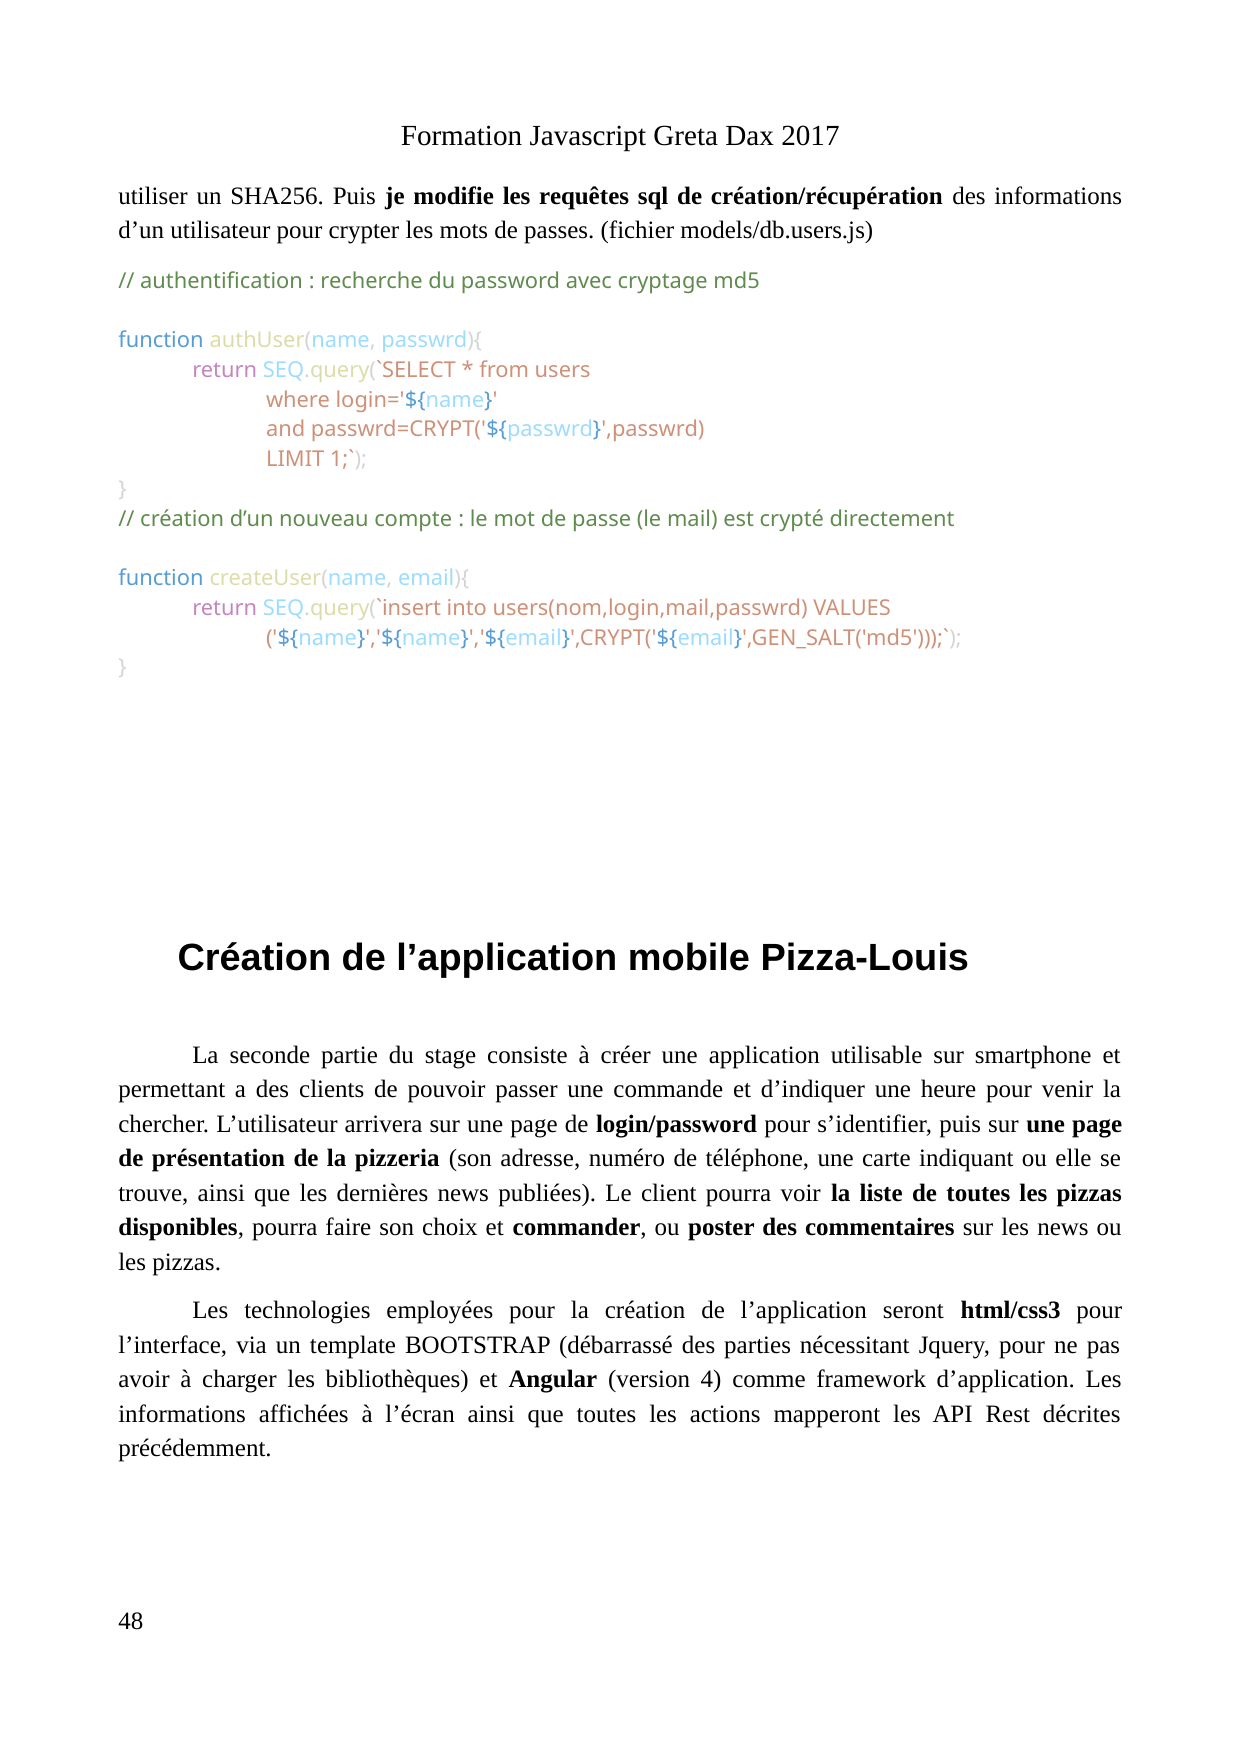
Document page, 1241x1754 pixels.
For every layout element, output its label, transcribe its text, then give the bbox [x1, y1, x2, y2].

text where login='${name}' [118, 383, 1122, 413]
text LIMIT 1;`); [118, 443, 1122, 473]
text // création d’un nouveau compte : le mot de passe (le mail) est crypté directement [118, 503, 1122, 532]
text } [118, 473, 1122, 503]
text La seconde partie du stage consiste à créer une application utilisable sur smartphone et permettant a des clients de pouvoir passer une commande et d’indiquer une heure pour venir la chercher. L’utilisateur arrivera sur une page de login/password pour s’identifier, puis sur une page de présentation de la pizzeria (son adresse, numéro de téléphone, une carte indiquant ou elle se trouve, ainsi que les dernières news publiées). Le client pourra voir la liste de toutes les pizzas disponibles, pourra faire son choix et commander, ou poster des commentaires sur les news ou les pizzas. [118, 1040, 1122, 1275]
text } [118, 651, 1122, 681]
text return SEQ.query(`insert into users(nom,login,mail,passwrd) VALUES [118, 592, 1122, 622]
subtitle Création de l’application mobile Pizza-Louis [177, 934, 1122, 978]
text ('${name}','${name}','${email}',CRYPT('${email}',GEN_SALT('md5')));`); [118, 622, 1122, 651]
text utiliser un SHA256. Puis je modifie les requêtes sql de création/récupération des informations d’un utilisateur pour crypter les mots de passes. (fichier models/db.users.js) [118, 181, 1122, 244]
text return SEQ.query(`SELECT * from users [118, 354, 1122, 383]
text function createUser(name, email){ [118, 562, 1122, 592]
text // authentification : recherche du password avec cryptage md5 [118, 265, 1122, 294]
text Les technologies employées pour la création de l’application seront html/css3 pour l’interface, via un template BOOTSTRAP (débarrassé des parties nécessitant Jquery, pour ne pas avoir à charger les bibliothèques) et Angular (version 4) comme framework d’application. Les informations affichées à l’écran ainsi que toutes les actions mapperont les API Rest décrites précédemment. [118, 1296, 1122, 1462]
text and passwrd=CRYPT('${passwrd}',passwrd) [118, 413, 1122, 443]
text function authUser(name, passwrd){ [118, 324, 1122, 354]
